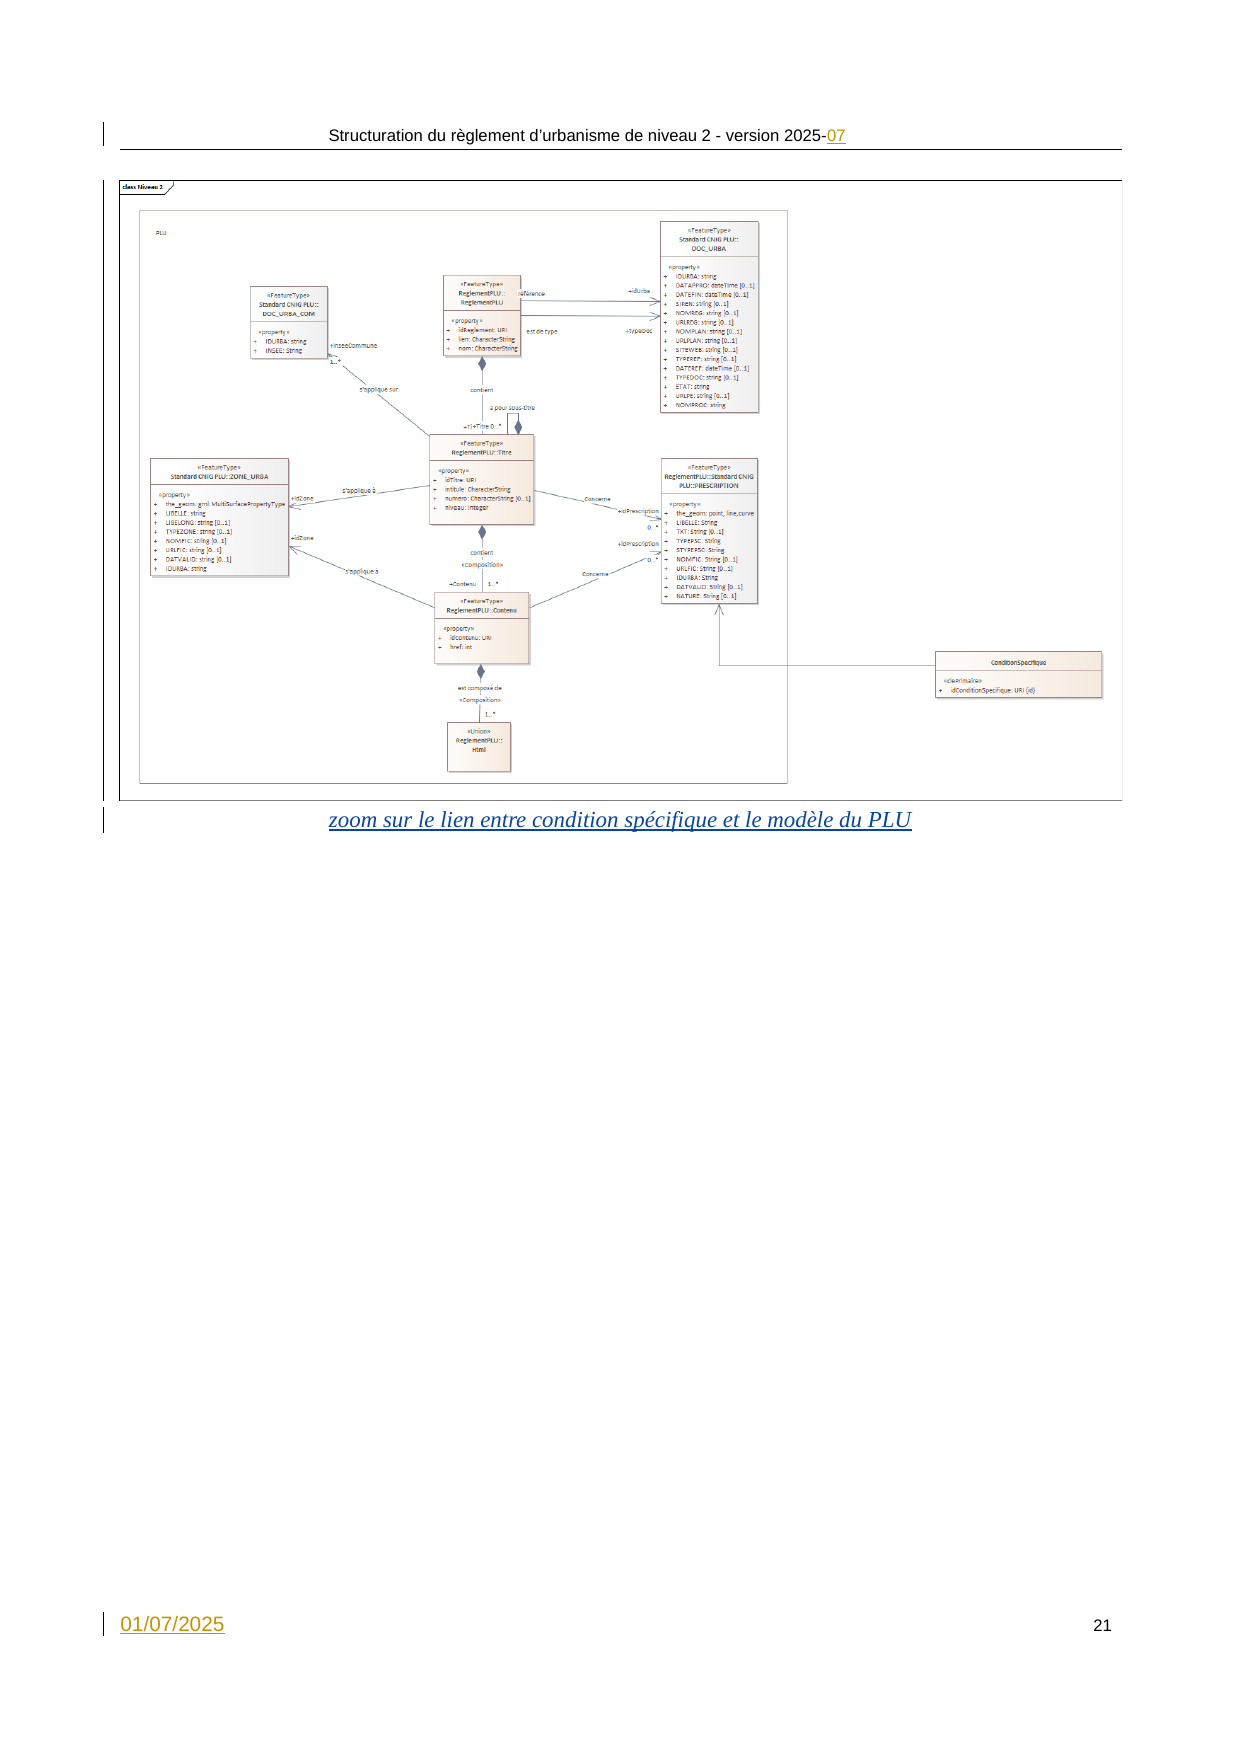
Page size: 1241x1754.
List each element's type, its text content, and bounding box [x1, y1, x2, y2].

picture [118, 179, 1123, 801]
text zoom sur le lien entre condition spécifique et le modèle du PLU [118, 807, 1122, 833]
